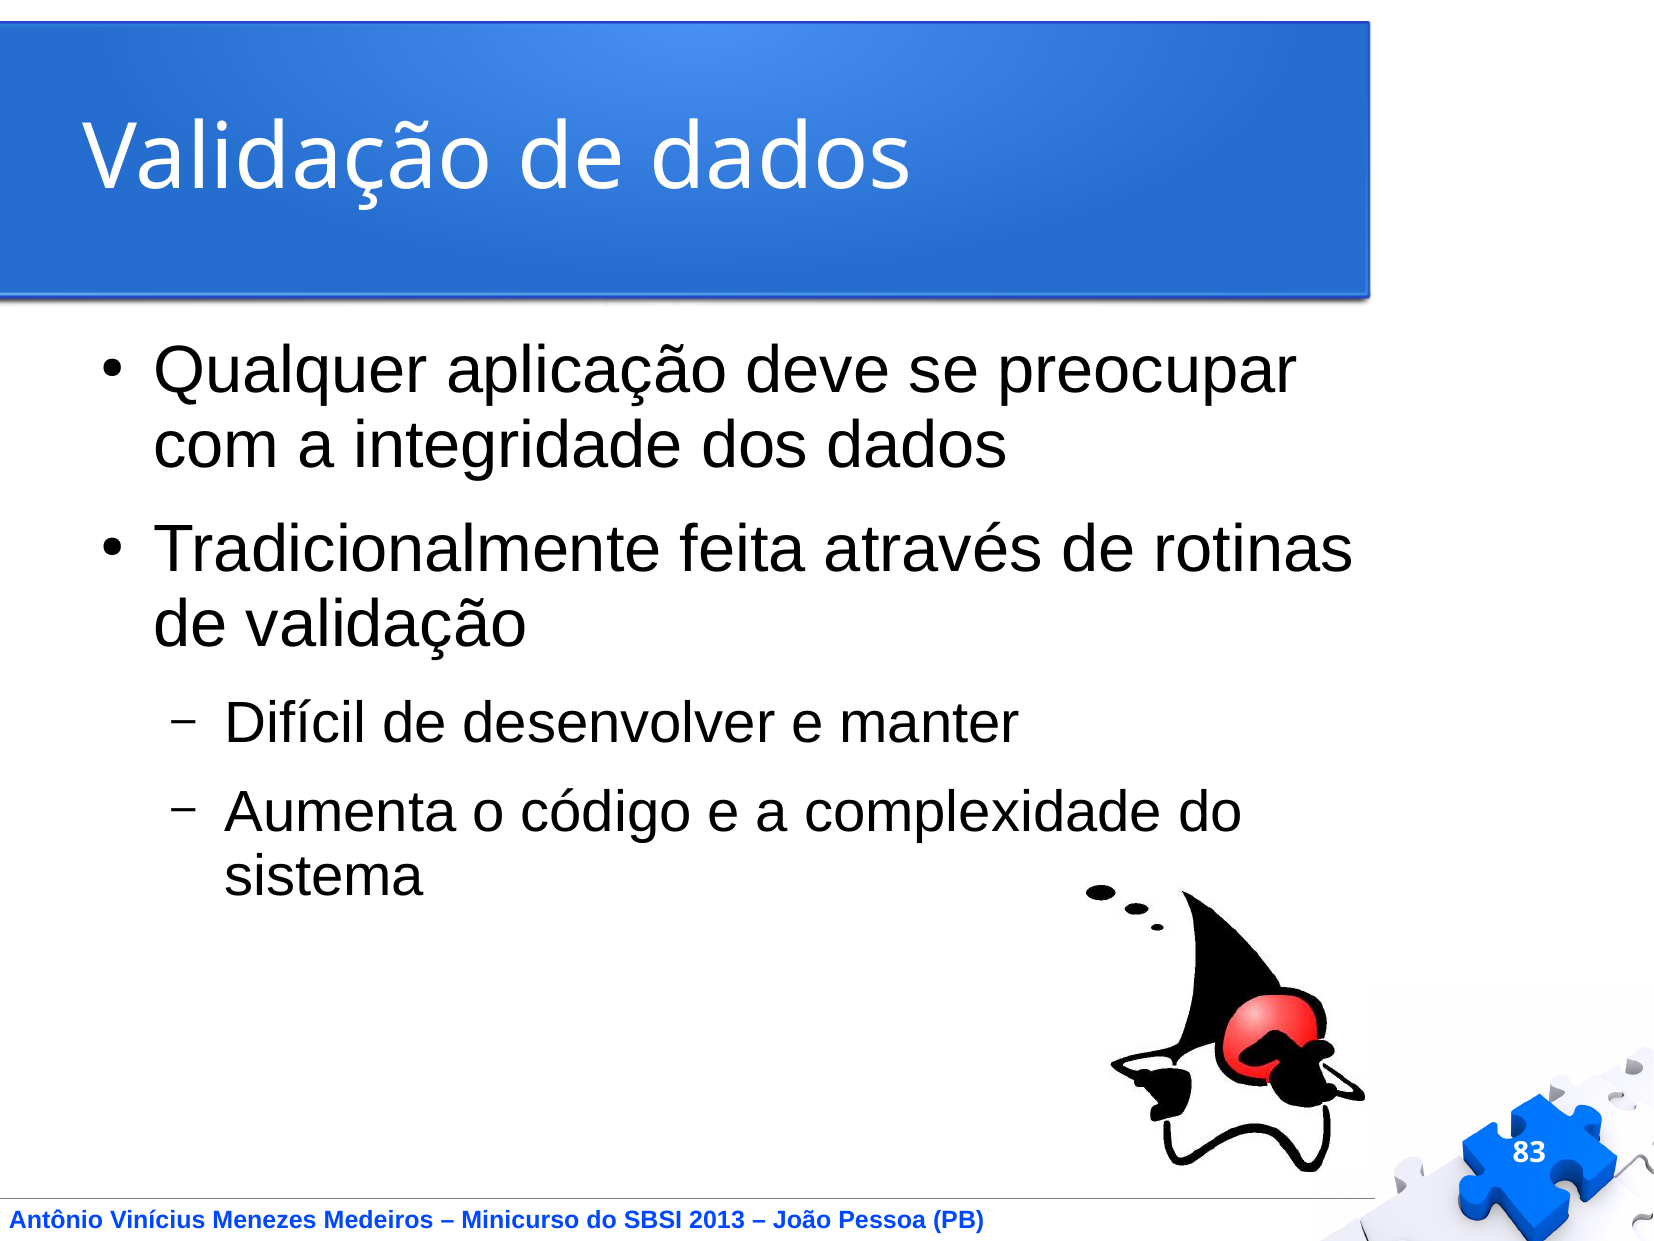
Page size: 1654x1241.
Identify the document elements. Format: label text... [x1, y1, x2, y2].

picture [1086, 885, 1654, 1241]
title Validação de dados [82, 49, 1323, 257]
picture [0, 21, 1375, 307]
list Qualquer aplicação deve se preocupar com a integridade dos dados Tradicionalmente feita através de rotinas de validação Difícil de desenvolver e manter Aumenta o código e a complexidade do sistema [82, 332, 1356, 1052]
